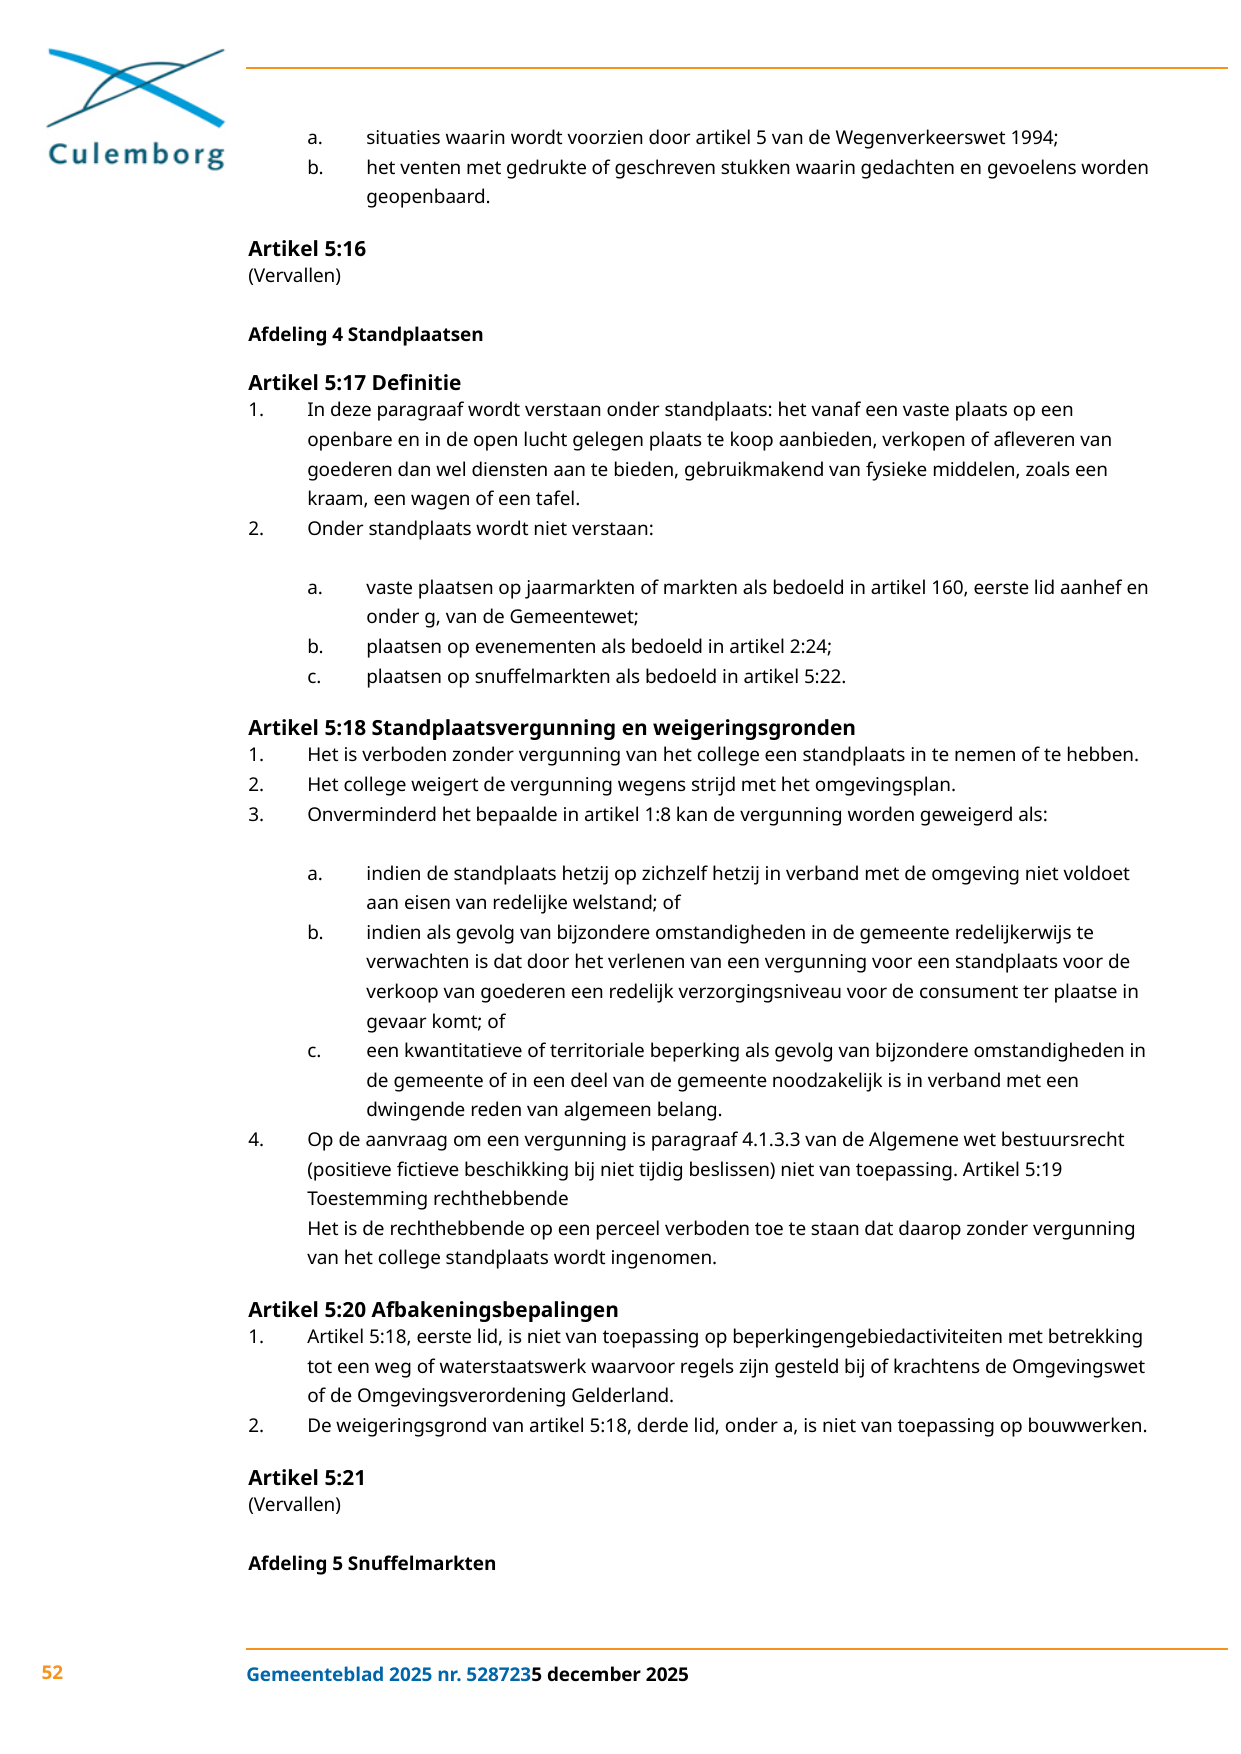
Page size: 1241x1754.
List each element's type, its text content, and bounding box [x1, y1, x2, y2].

list situaties waarin wordt voorzien door artikel 5 van de Wegenverkeerswet 1994; [307, 124, 1152, 150]
list het venten met gedrukte of geschreven stukken waarin gedachten en gevoelens worden geopenbaard. [307, 154, 1152, 209]
list vaste plaatsen op jaarmarkten of markten als bedoeld in artikel 160, eerste lid aanhef en onder g, van de Gemeentewet; [307, 574, 1152, 629]
text Artikel 5:16 [248, 234, 1152, 262]
list Onverminderd het bepaalde in artikel 1:8 kan de vergunning worden geweigerd als: [248, 801, 1152, 827]
list Het is verboden zonder vergunning van het college een standplaats in te nemen of te hebben. [248, 742, 1152, 767]
list Op de aanvraag om een vergunning is paragraaf 4.1.3.3 van de Algemene wet bestuursrecht (positieve fictieve beschikking bij niet tijdig beslissen) niet van toepassing. Artikel 5:19 Toestemming rechthebbende [248, 1126, 1152, 1211]
picture [41, 47, 231, 172]
list plaatsen op evenementen als bedoeld in artikel 2:24; [307, 633, 1152, 659]
text Artikel 5:18 Standplaatsvergunning en weigeringsgronden [248, 713, 1152, 742]
list Het is de rechthebbende op een perceel verboden toe te staan dat daarop zonder vergunning van het college standplaats wordt ingenomen. [248, 1215, 1152, 1270]
text Afdeling 4 Standplaatsen [248, 322, 1152, 347]
text Artikel 5:20 Afbakeningsbepalingen [248, 1295, 1152, 1323]
list Artikel 5:18, eerste lid, is niet van toepassing op beperkingengebiedactiviteiten met betrekking tot een weg of waterstaatswerk waarvoor regels zijn gesteld bij of krachtens de Omgevingswet of de Omgevingsverordening Gelderland. [248, 1323, 1152, 1408]
text Afdeling 5 Snuffelmarkten [248, 1550, 1152, 1576]
text (Vervallen) [248, 262, 1152, 288]
text Artikel 5:21 [248, 1463, 1152, 1491]
list De weigeringsgrond van artikel 5:18, derde lid, onder a, is niet van toepassing op bouwwerken. [248, 1412, 1152, 1438]
list plaatsen op snuffelmarkten als bedoeld in artikel 5:22. [307, 663, 1152, 688]
list Onder standplaats wordt niet verstaan: [248, 515, 1152, 541]
list een kwantitatieve of territoriale beperking als gevolg van bijzondere omstandigheden in de gemeente of in een deel van de gemeente noodzakelijk is in verband met een dwingende reden van algemeen belang. [307, 1037, 1152, 1122]
list In deze paragraaf wordt verstaan onder standplaats: het vanaf een vaste plaats op een openbare en in de open lucht gelegen plaats te koop aanbieden, verkopen of afleveren van goederen dan wel diensten aan te bieden, gebruikmakend van fysieke middelen, zoals een kraam, een wagen of een tafel. [248, 397, 1152, 511]
text Artikel 5:17 Definitie [248, 368, 1152, 397]
list Het college weigert de vergunning wegens strijd met het omgevingsplan. [248, 771, 1152, 797]
list indien als gevolg van bijzondere omstandigheden in de gemeente redelijkerwijs te verwachten is dat door het verlenen van een vergunning voor een standplaats voor de verkoop van goederen een redelijk verzorgingsniveau voor de consument ter plaatse in gevaar komt; of [307, 919, 1152, 1034]
text (Vervallen) [248, 1491, 1152, 1517]
list indien de standplaats hetzij op zichzelf hetzij in verband met de omgeving niet voldoet aan eisen van redelijke welstand; of [307, 860, 1152, 915]
